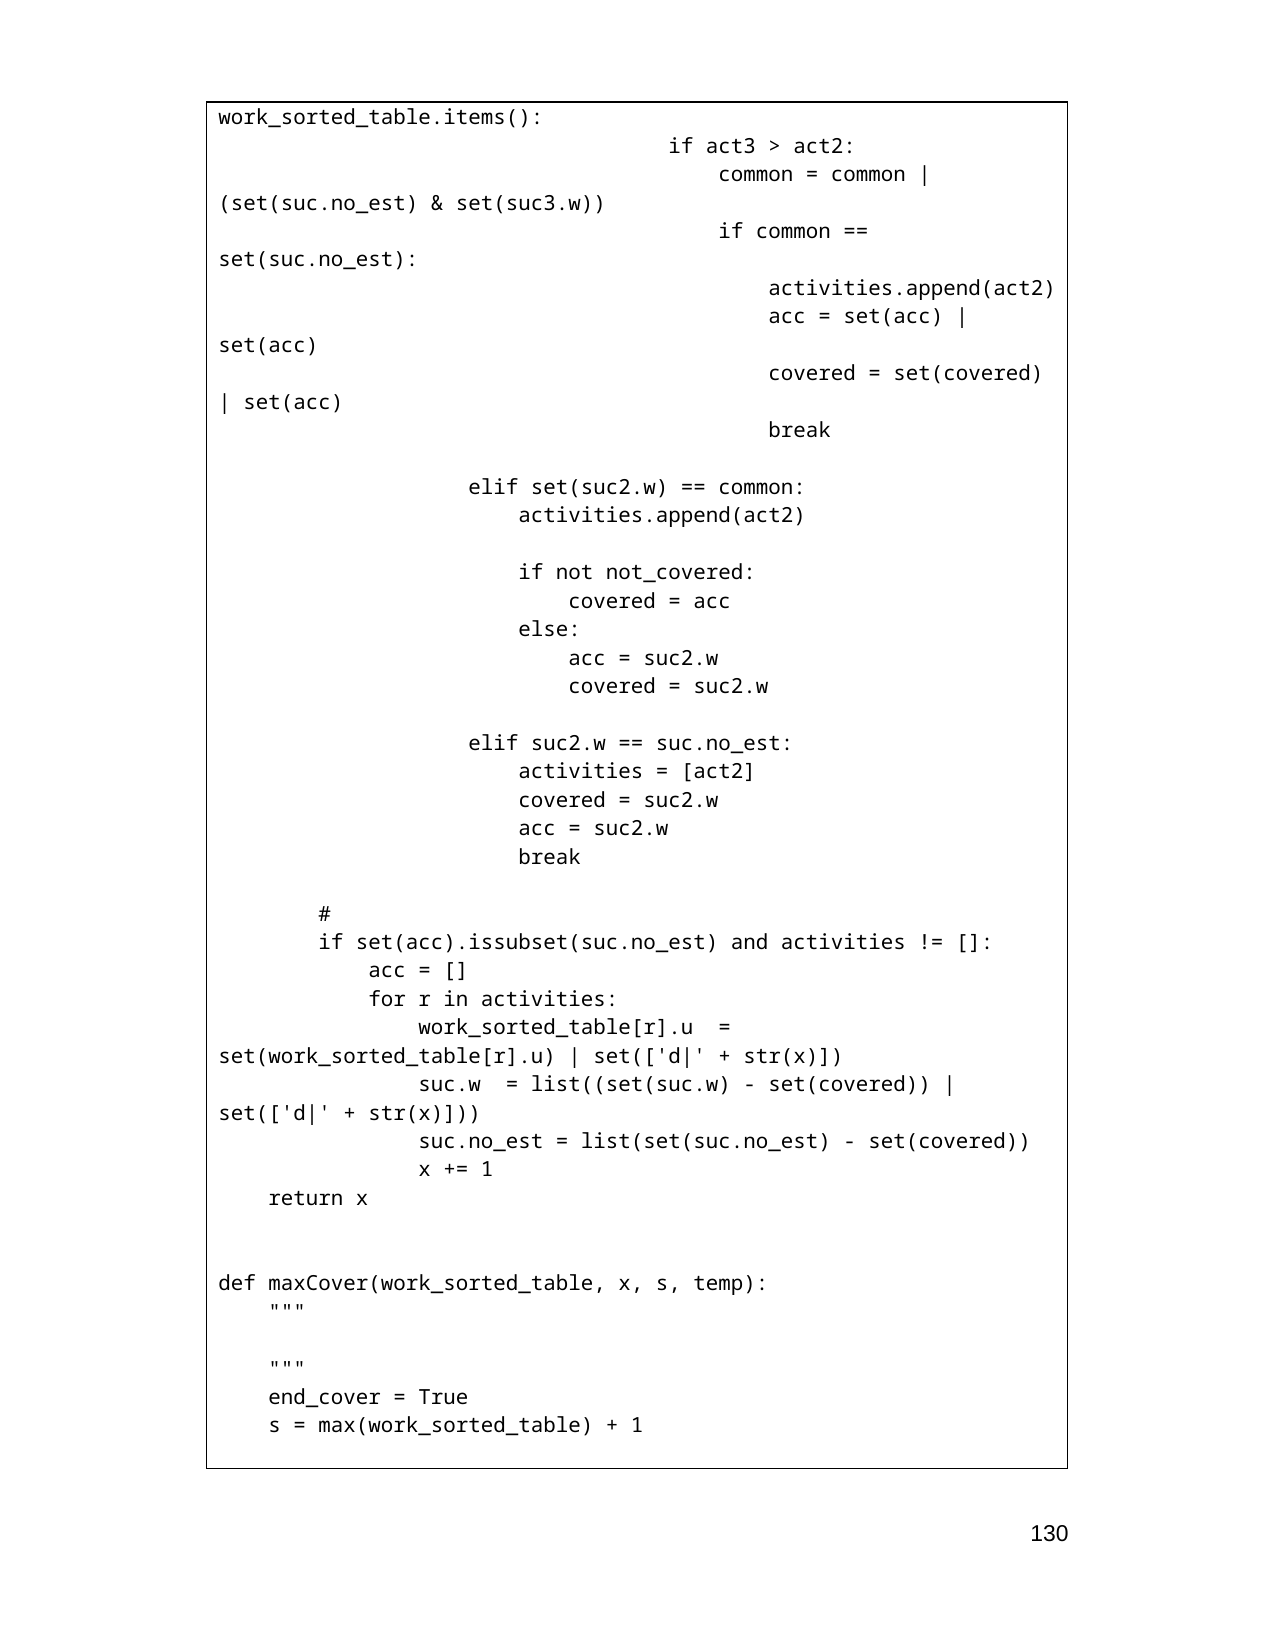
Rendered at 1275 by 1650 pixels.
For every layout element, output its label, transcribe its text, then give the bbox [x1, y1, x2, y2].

table_header work_sorted_table.items(): if act3 > act2: common = common | (set(suc.no_est) & set(suc3.w)) if common == set(suc.no_est): activities.append(act2) acc = set(acc) | set(acc) covered = set(covered) | set(acc) break elif set(suc2.w) == common: activities.append(act2) if not not_covered: covered = acc else: acc = suc2.w covered = suc2.w elif suc2.w == suc.no_est: activities = [act2] covered = suc2.w acc = suc2.w break # if set(acc).issubset(suc.no_est) and activities != []: acc = [] for r in activities: work_sorted_table[r].u = set(work_sorted_table[r].u) | set(['d|' + str(x)]) suc.w = list((set(suc.w) - set(covered)) | set(['d|' + str(x)])) suc.no_est = list(set(suc.no_est) - set(covered)) x += 1 return x def maxCover(work_sorted_table, x, s, temp): """ """ end_cover = True s = max(work_sorted_table) + 1 [207, 103, 1067, 1467]
